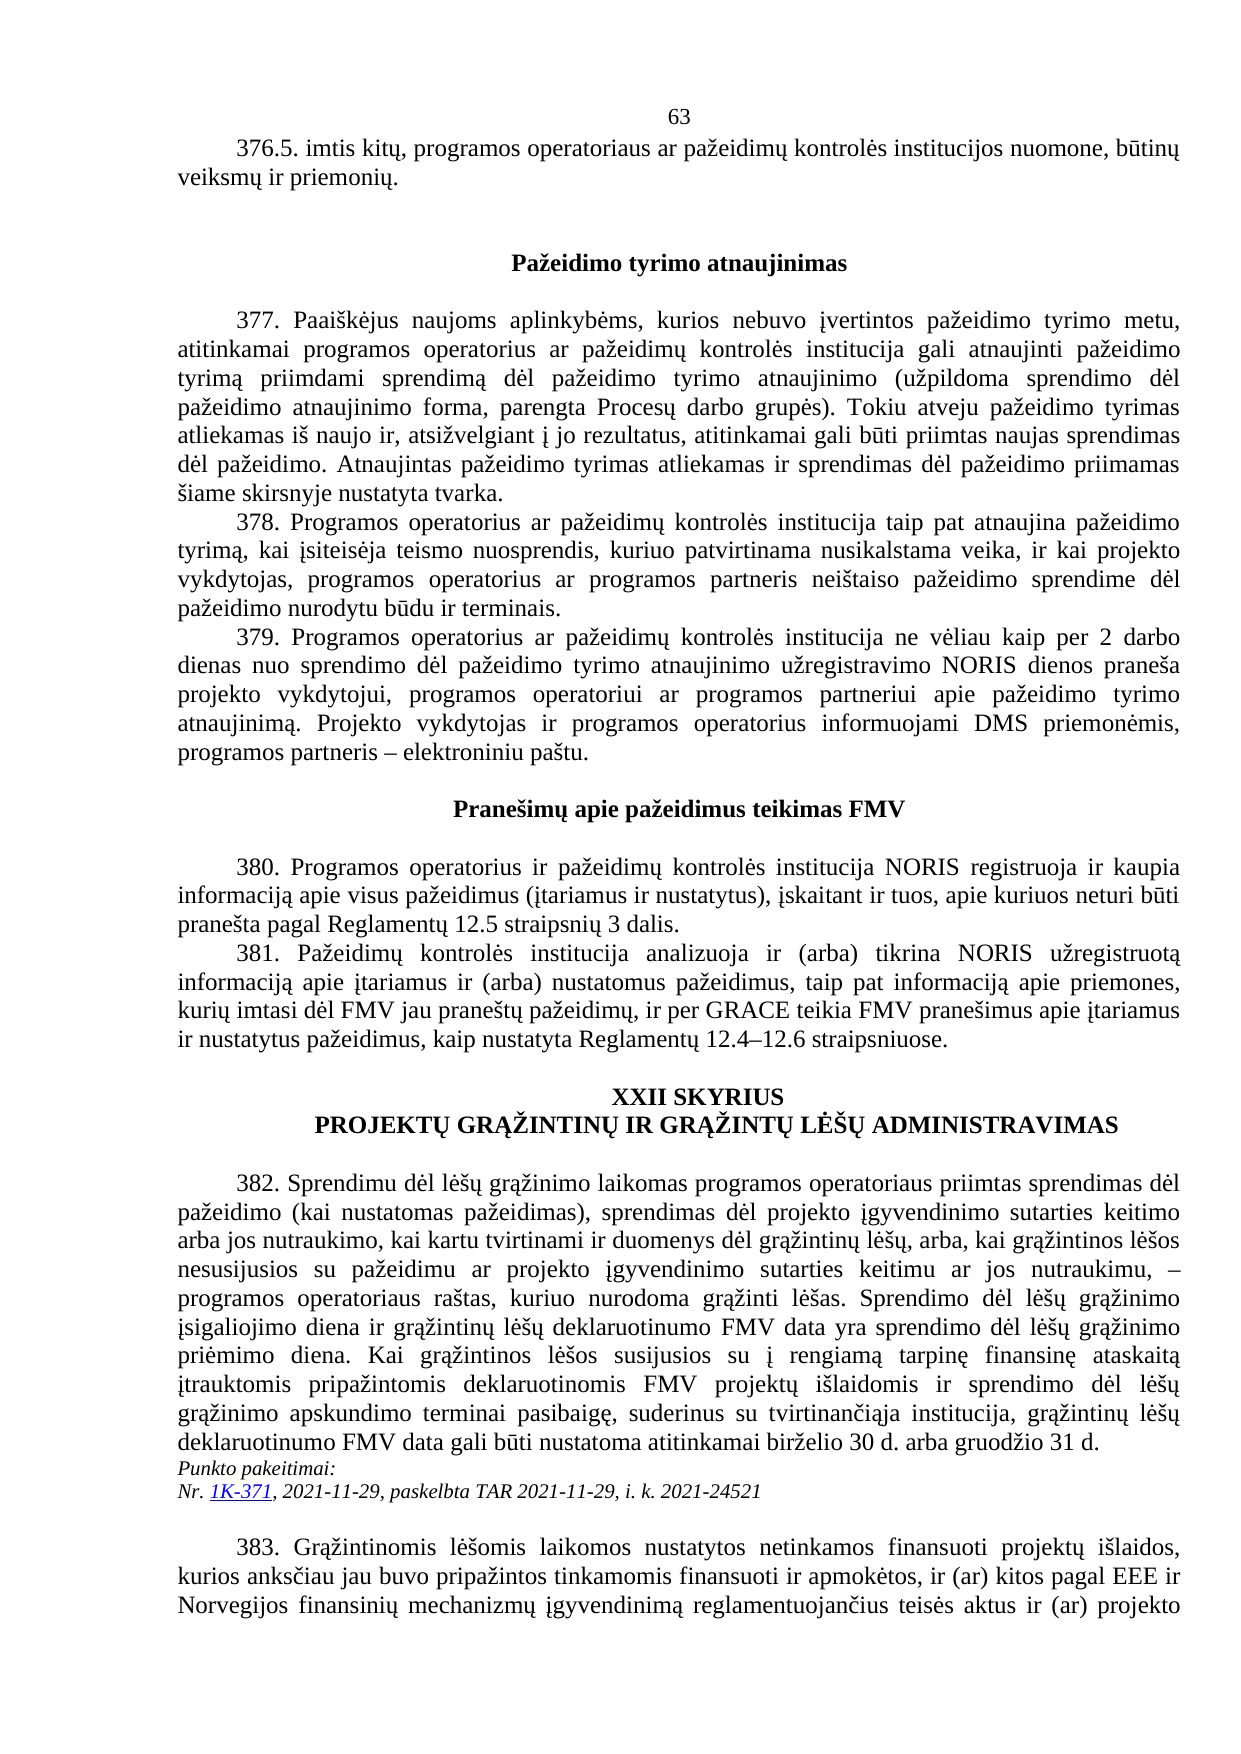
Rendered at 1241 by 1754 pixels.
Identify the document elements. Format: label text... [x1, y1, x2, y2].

text Pažeidimo tyrimo atnaujinimas [177, 248, 1181, 277]
text Punkto pakeitimai: [177, 1455, 1181, 1479]
text 379. Programos operatorius ar pažeidimų kontrolės institucija ne vėliau kaip per 2 darbo dienas nuo sprendimo dėl pažeidimo tyrimo atnaujinimo užregistravimo NORIS dienos praneša projekto vykdytojui, programos operatoriui ar programos partneriui apie pažeidimo tyrimo atnaujinimą. Projekto vykdytojas ir programos operatorius informuojami DMS priemonėmis, programos partneris – elektroniniu paštu. [177, 622, 1181, 765]
text 381. Pažeidimų kontrolės institucija analizuoja ir (arba) tikrina NORIS užregistruotą informaciją apie įtariamus ir (arba) nustatomus pažeidimus, taip pat informaciją apie priemones, kurių imtasi dėl FMV jau praneštų pažeidimų, ir per GRACE teikia FMV pranešimus apie įtariamus ir nustatytus pažeidimus, kaip nustatyta Reglamentų 12.4–12.6 straipsniuose. [177, 938, 1181, 1053]
text 382. Sprendimu dėl lėšų grąžinimo laikomas programos operatoriaus priimtas sprendimas dėl pažeidimo (kai nustatomas pažeidimas), sprendimas dėl projekto įgyvendinimo sutarties keitimo arba jos nutraukimo, kai kartu tvirtinami ir duomenys dėl grąžintinų lėšų, arba, kai grąžintinos lėšos nesusijusios su pažeidimu ar projekto įgyvendinimo sutarties keitimu ar jos nutraukimu, – programos operatoriaus raštas, kuriuo nurodoma grąžinti lėšas. Sprendimo dėl lėšų grąžinimo įsigaliojimo diena ir grąžintinų lėšų deklaruotinumo FMV data yra sprendimo dėl lėšų grąžinimo priėmimo diena. Kai grąžintinos lėšos susijusios su į rengiamą tarpinę finansinę ataskaitą įtrauktomis pripažintomis deklaruotinomis FMV projektų išlaidomis ir sprendimo dėl lėšų grąžinimo apskundimo terminai pasibaigę, suderinus su tvirtinančiąja institucija, grąžintinų lėšų deklaruotinumo FMV data gali būti nustatoma atitinkamai birželio 30 d. arba gruodžio 31 d. [177, 1168, 1181, 1455]
text XXII SKYRIUS [215, 1082, 1181, 1110]
text PROJEKTŲ GRĄŽINTINŲ IR GRĄŽINTŲ LĖŠŲ ADMINISTRAVIMAS [252, 1110, 1181, 1139]
text Pranešimų apie pažeidimus teikimas FMV [177, 794, 1181, 823]
text 378. Programos operatorius ar pažeidimų kontrolės institucija taip pat atnaujina pažeidimo tyrimą, kai įsiteisėja teismo nuosprendis, kuriuo patvirtinama nusikalstama veika, ir kai projekto vykdytojas, programos operatorius ar programos partneris neištaiso pažeidimo sprendime dėl pažeidimo nurodytu būdu ir terminais. [177, 507, 1181, 622]
text 376.5. imtis kitų, programos operatoriaus ar pažeidimų kontrolės institucijos nuomone, būtinų veiksmų ir priemonių. [177, 133, 1181, 190]
text 377. Paaiškėjus naujoms aplinkybėms, kurios nebuvo įvertintos pažeidimo tyrimo metu, atitinkamai programos operatorius ar pažeidimų kontrolės institucija gali atnaujinti pažeidimo tyrimą priimdami sprendimą dėl pažeidimo tyrimo atnaujinimo (užpildoma sprendimo dėl pažeidimo atnaujinimo forma, parengta Procesų darbo grupės). Tokiu atveju pažeidimo tyrimas atliekamas iš naujo ir, atsižvelgiant į jo rezultatus, atitinkamai gali būti priimtas naujas sprendimas dėl pažeidimo. Atnaujintas pažeidimo tyrimas atliekamas ir sprendimas dėl pažeidimo priimamas šiame skirsnyje nustatyta tvarka. [177, 305, 1181, 507]
text 380. Programos operatorius ir pažeidimų kontrolės institucija NORIS registruoja ir kaupia informaciją apie visus pažeidimus (įtariamus ir nustatytus), įskaitant ir tuos, apie kuriuos neturi būti pranešta pagal Reglamentų 12.5 straipsnių 3 dalis. [177, 852, 1181, 938]
text 383. Grąžintinomis lėšomis laikomos nustatytos netinkamos finansuoti projektų išlaidos, kurios anksčiau jau buvo pripažintos tinkamomis finansuoti ir apmokėtos, ir (ar) kitos pagal EEE ir Norvegijos finansinių mechanizmų įgyvendinimą reglamentuojančius teisės aktus ir (ar) projekto [177, 1532, 1181, 1618]
text Nr. 1K-371, 2021-11-29, paskelbta TAR 2021-11-29, i. k. 2021-24521 [177, 1479, 1181, 1503]
